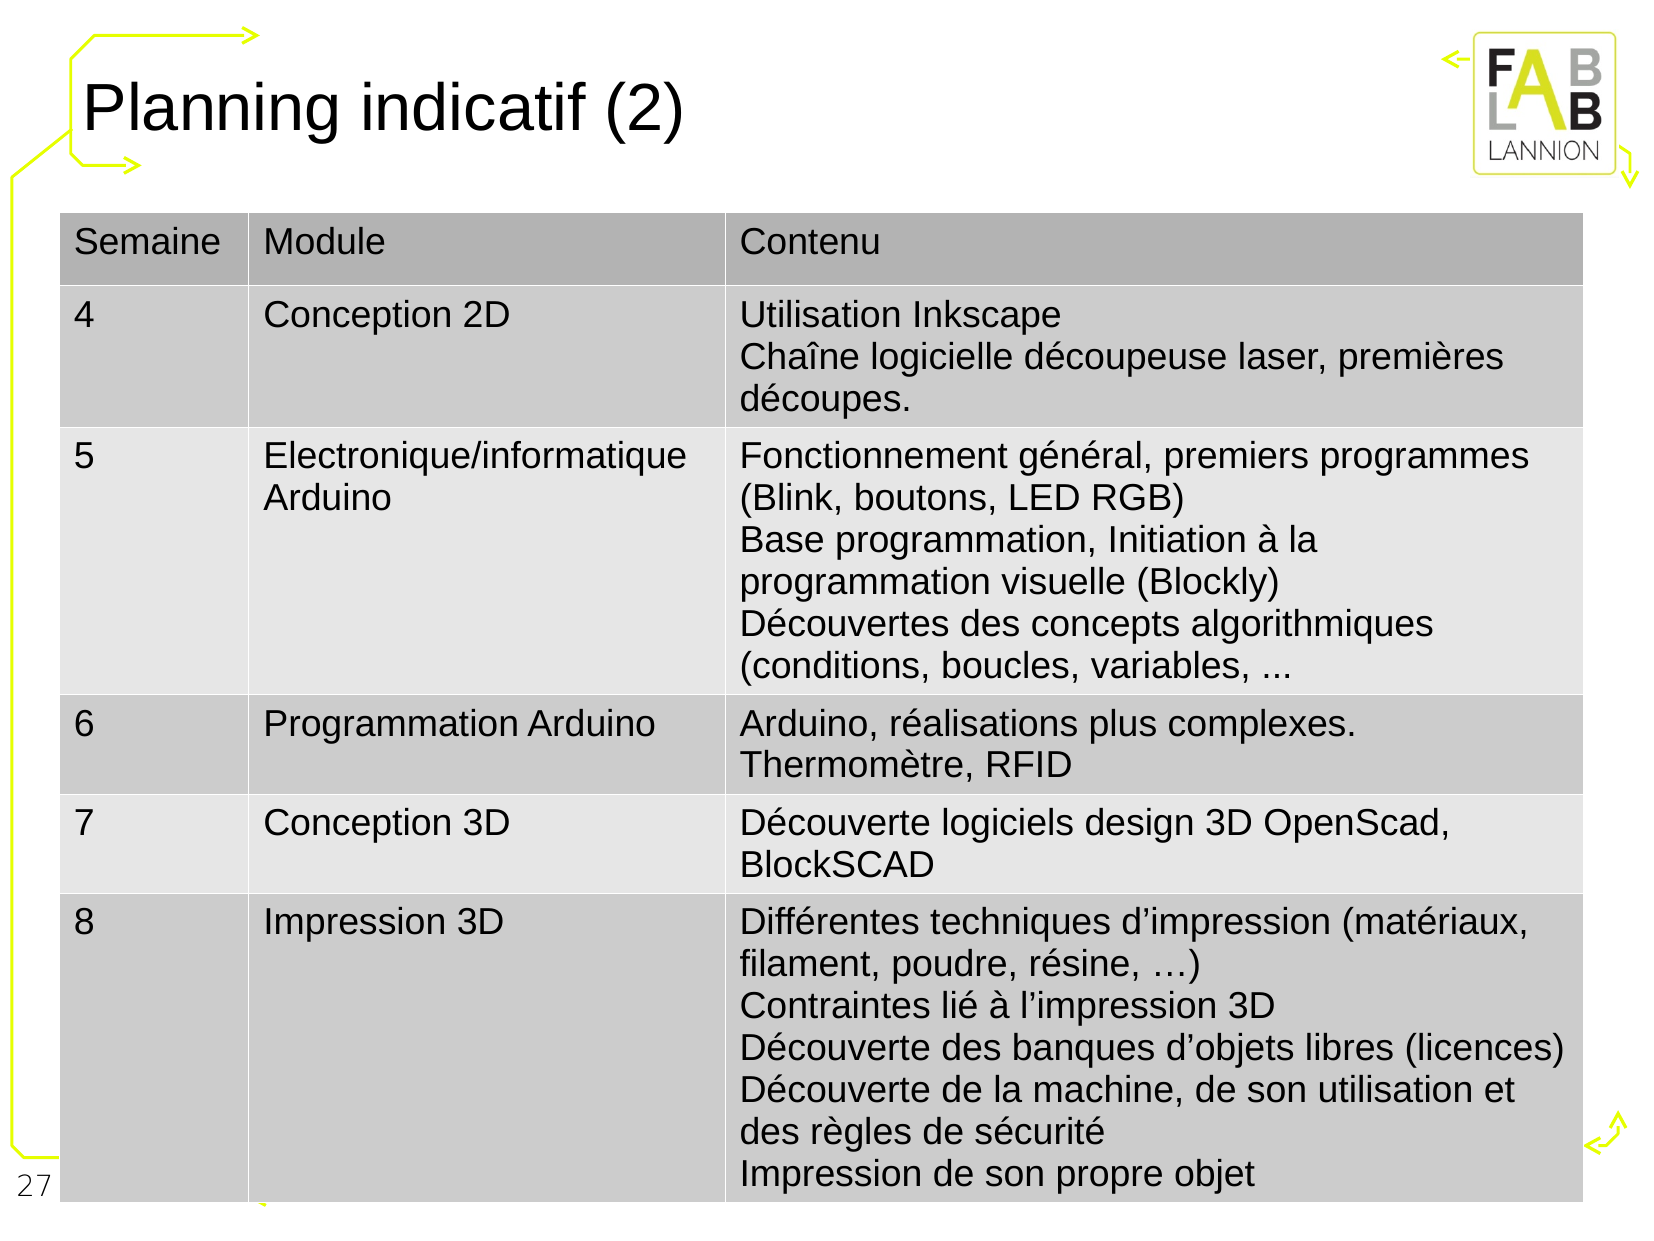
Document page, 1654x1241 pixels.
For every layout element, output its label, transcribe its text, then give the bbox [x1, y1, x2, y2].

text_box [732, 188, 762, 260]
table_cell Arduino, réalisations plus complexes. Thermomètre, RFID [726, 695, 1583, 794]
table_cell Conception 2D [249, 286, 725, 427]
table_cell Découverte logiciels design 3D OpenScad, BlockSCAD [726, 795, 1583, 893]
picture [1470, 29, 1619, 178]
table_cell Programmation Arduino [249, 695, 725, 794]
table_cell Utilisation Inkscape Chaîne logicielle découpeuse laser, premières découpes. [726, 286, 1583, 427]
table_header Semaine [60, 213, 248, 285]
table_cell Différentes techniques d’impression (matériaux, filament, poudre, résine, …) Contraintes lié à l’impression 3D Découverte des banques d’objets libres (licences) Découverte de la machine, de son utilisation et des règles de sécurité Impression de son propre objet [726, 894, 1583, 1202]
table_header Module [249, 213, 725, 285]
table_cell Impression 3D [249, 894, 725, 1202]
table_cell 7 [60, 795, 248, 893]
table_cell 5 [60, 428, 248, 694]
table_cell Fonctionnement général, premiers programmes (Blink, boutons, LED RGB) Base programmation, Initiation à la programmation visuelle (Blockly) Découvertes des concepts algorithmiques (conditions, boucles, variables, ... [726, 428, 1583, 694]
table_cell Electronique/informatique Arduino [249, 428, 725, 694]
table_header Contenu [726, 213, 1583, 285]
table_cell 6 [60, 695, 248, 794]
table_cell Conception 3D [249, 795, 725, 893]
title Planning indicatif (2) [82, 49, 1441, 166]
table_cell 4 [60, 286, 248, 427]
table_cell 8 [60, 894, 248, 1202]
